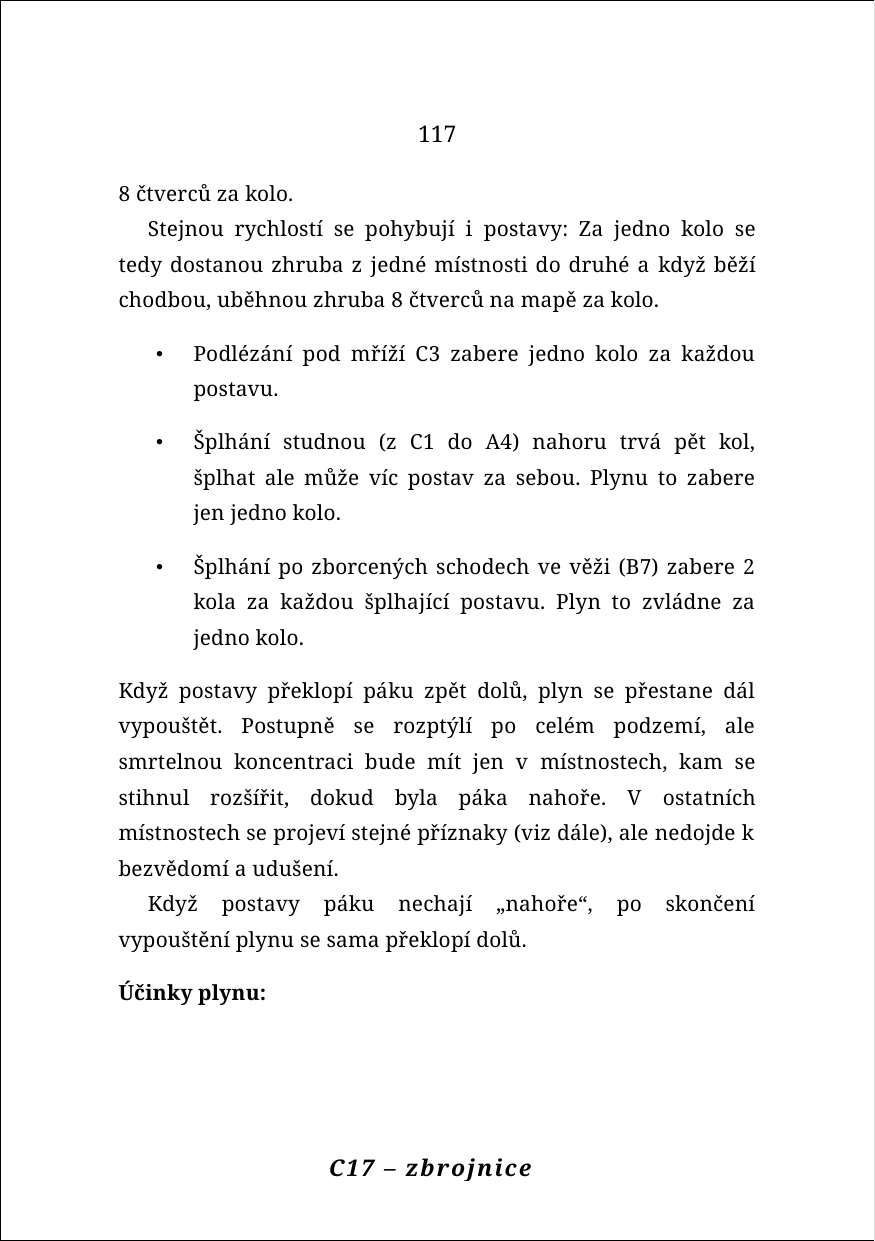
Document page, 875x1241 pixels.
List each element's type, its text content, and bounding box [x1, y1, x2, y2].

list Podlézání pod mříží C3 zabere jedno kolo za každou postavu. [156, 339, 756, 403]
list Šplhání studnou (z⁠ C1 do A4) nahoru trvá pět kol, šplhat ale může víc postav za sebou. Plynu to zabere jen jedno kolo. [156, 427, 756, 527]
text 8 čtverců za kolo. Stejnou rychlostí se pohybují i⁠ postavy: Za jedno kolo se tedy dostanou zhruba z⁠ jedné místnosti do druhé a⁠ když běží chodbou, uběhnou zhruba 8 čtverců na mapě za kolo. [118, 179, 756, 314]
list Šplhání po zborcených schodech ve věži (B7) zabere 2 kola za každou šplhající postavu. Plyn to zvládne za jedno kolo. [156, 552, 756, 651]
text Účinky plynu: [118, 978, 756, 1006]
text Když postavy překlopí páku zpět dolů, plyn se přestane dál vypouštět. Postupně se rozptýlí po celém podzemí, ale smrtelnou koncentraci bude mít jen v⁠ místnostech, kam se stihnul rozšířit, dokud byla páka nahoře. V⁠ ostatních místnostech se projeví stejné příznaky (viz dále), ale nedojde k⁠ bezvědomí a⁠ udušení. Když postavy páku nechají „nahoře“, po skončení vypouštění plynu se sama překlopí dolů. [118, 676, 756, 953]
